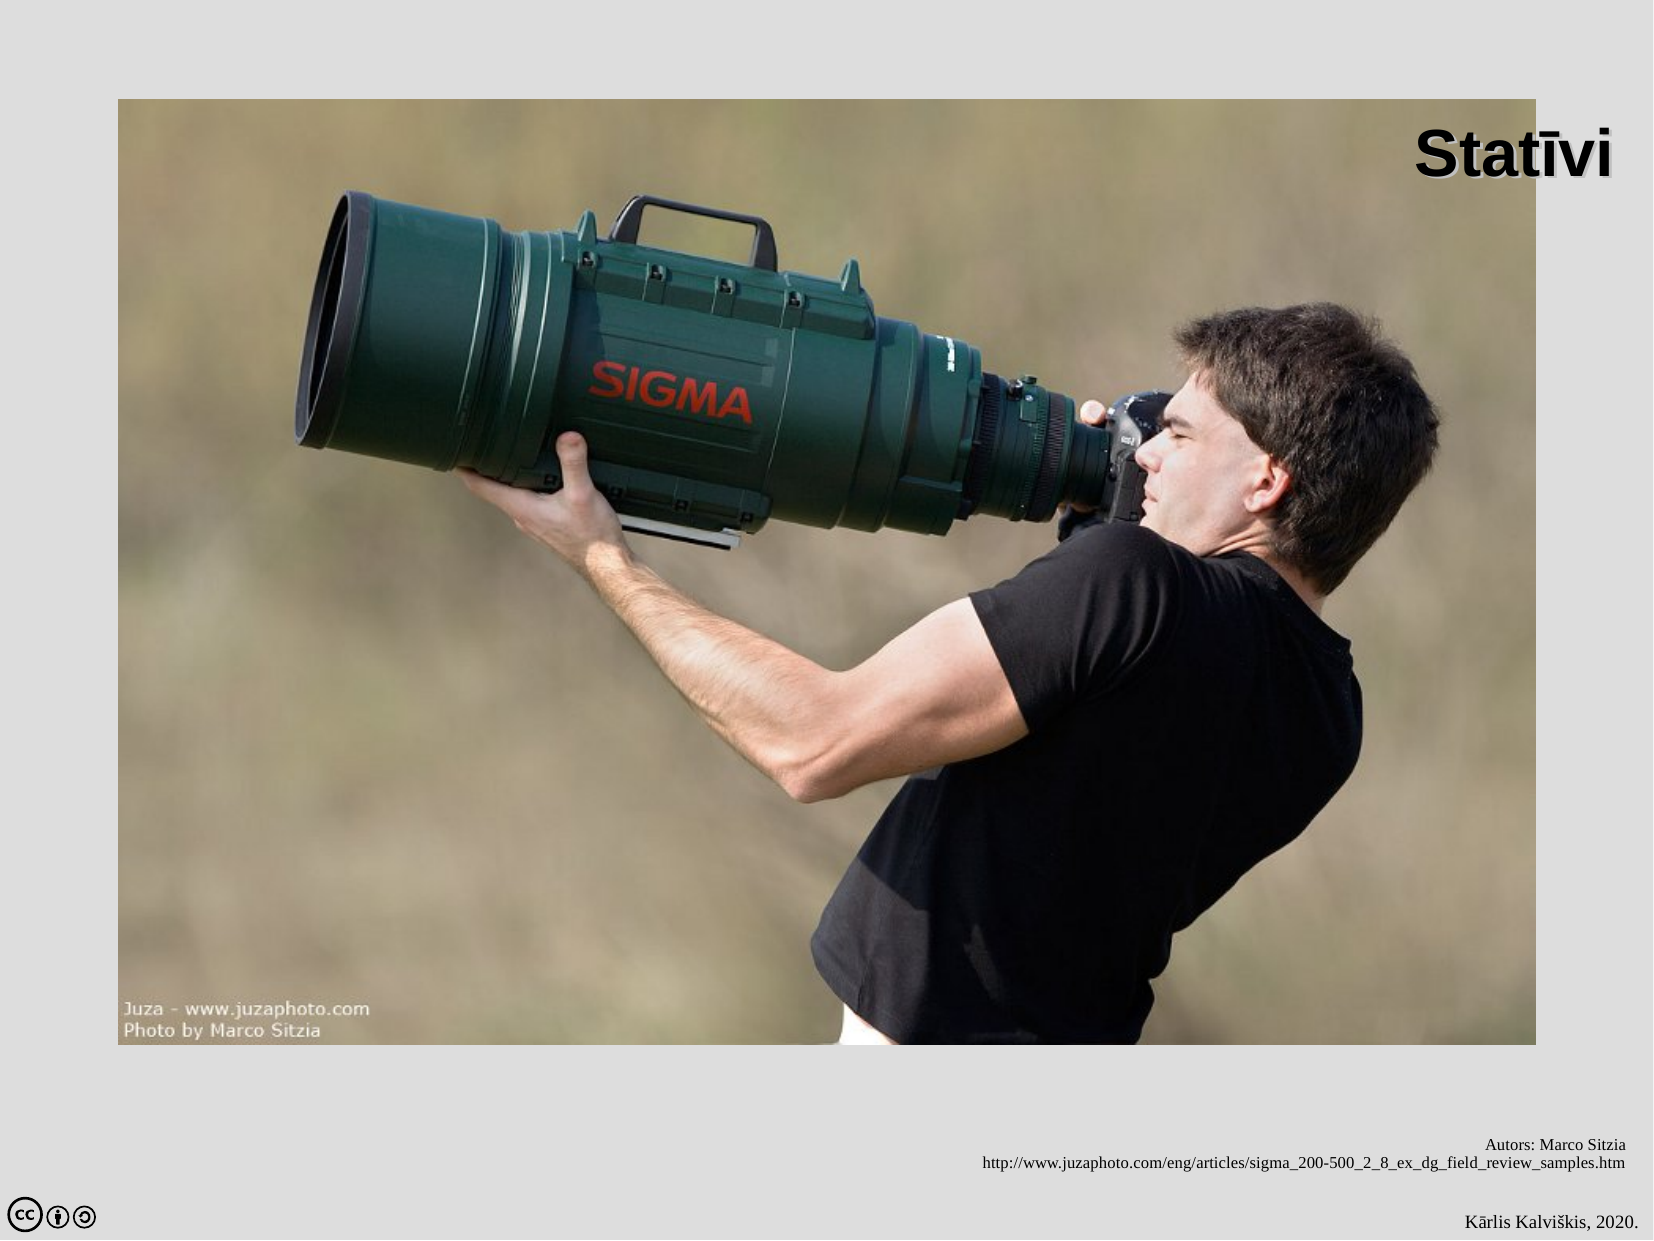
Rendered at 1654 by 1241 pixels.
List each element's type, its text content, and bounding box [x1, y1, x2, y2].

text_box Autors: Marco Sitzia http://www.juzaphoto.com/eng/articles/sigma_200-500_2_8_ex_dg_field_review_samples.htm [967, 1127, 1642, 1180]
picture [118, 257, 1536, 1045]
title Statīvi [42, 49, 1615, 257]
